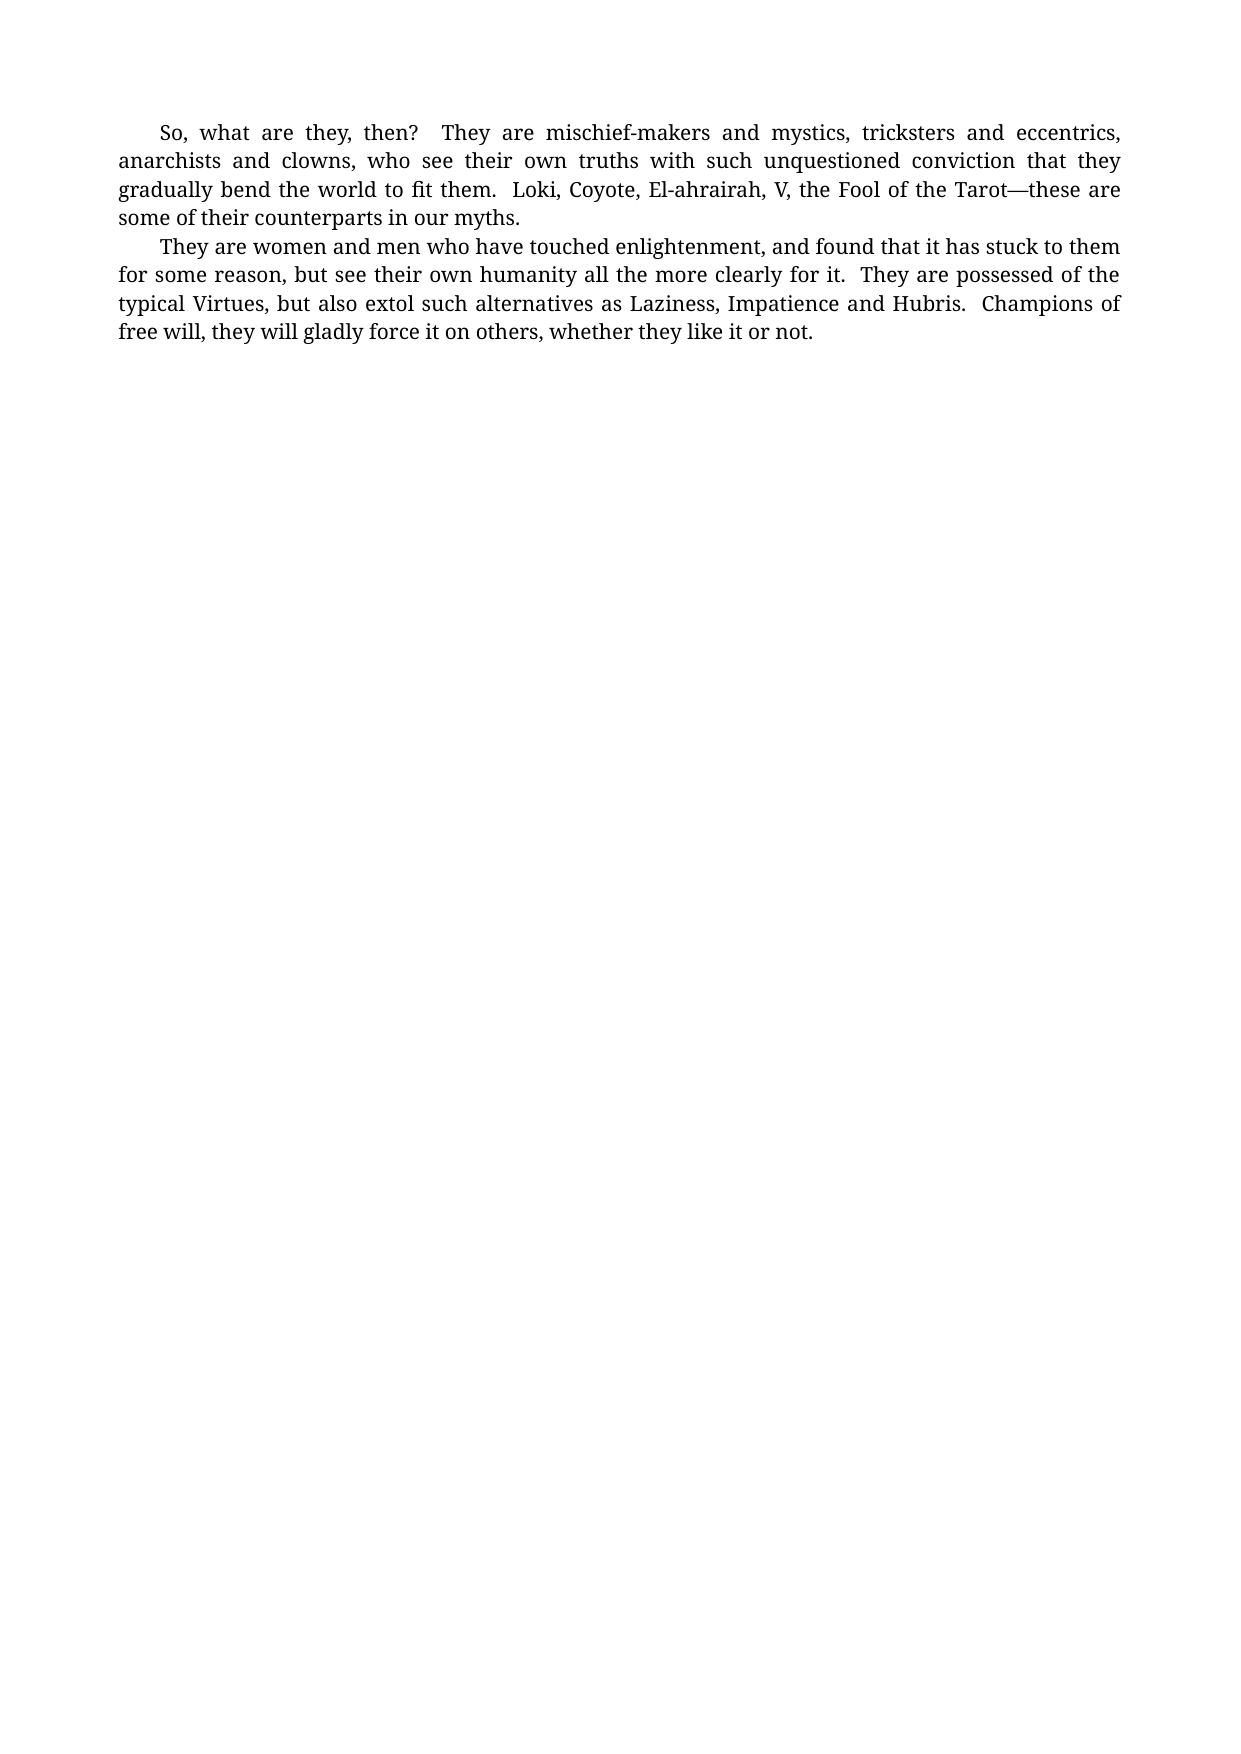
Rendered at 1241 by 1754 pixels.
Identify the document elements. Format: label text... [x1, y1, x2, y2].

text They are women and men who have touched enlightenment, and found that it has stuck to them for some reason, but see their own humanity all the more clearly for it. They are possessed of the typical Virtues, but also extol such alternatives as Laziness, Impatience and Hubris. Champions of free will, they will gladly force it on others, whether they like it or not. [118, 232, 1122, 346]
text So, what are they, then? They are mischief-makers and mystics, tricksters and eccentrics, anarchists and clowns, who see their own truths with such unquestioned conviction that they gradually bend the world to fit them. Loki, Coyote, El-ahrairah, V, the Fool of the Tarot—these are some of their counterparts in our myths. [118, 118, 1122, 232]
